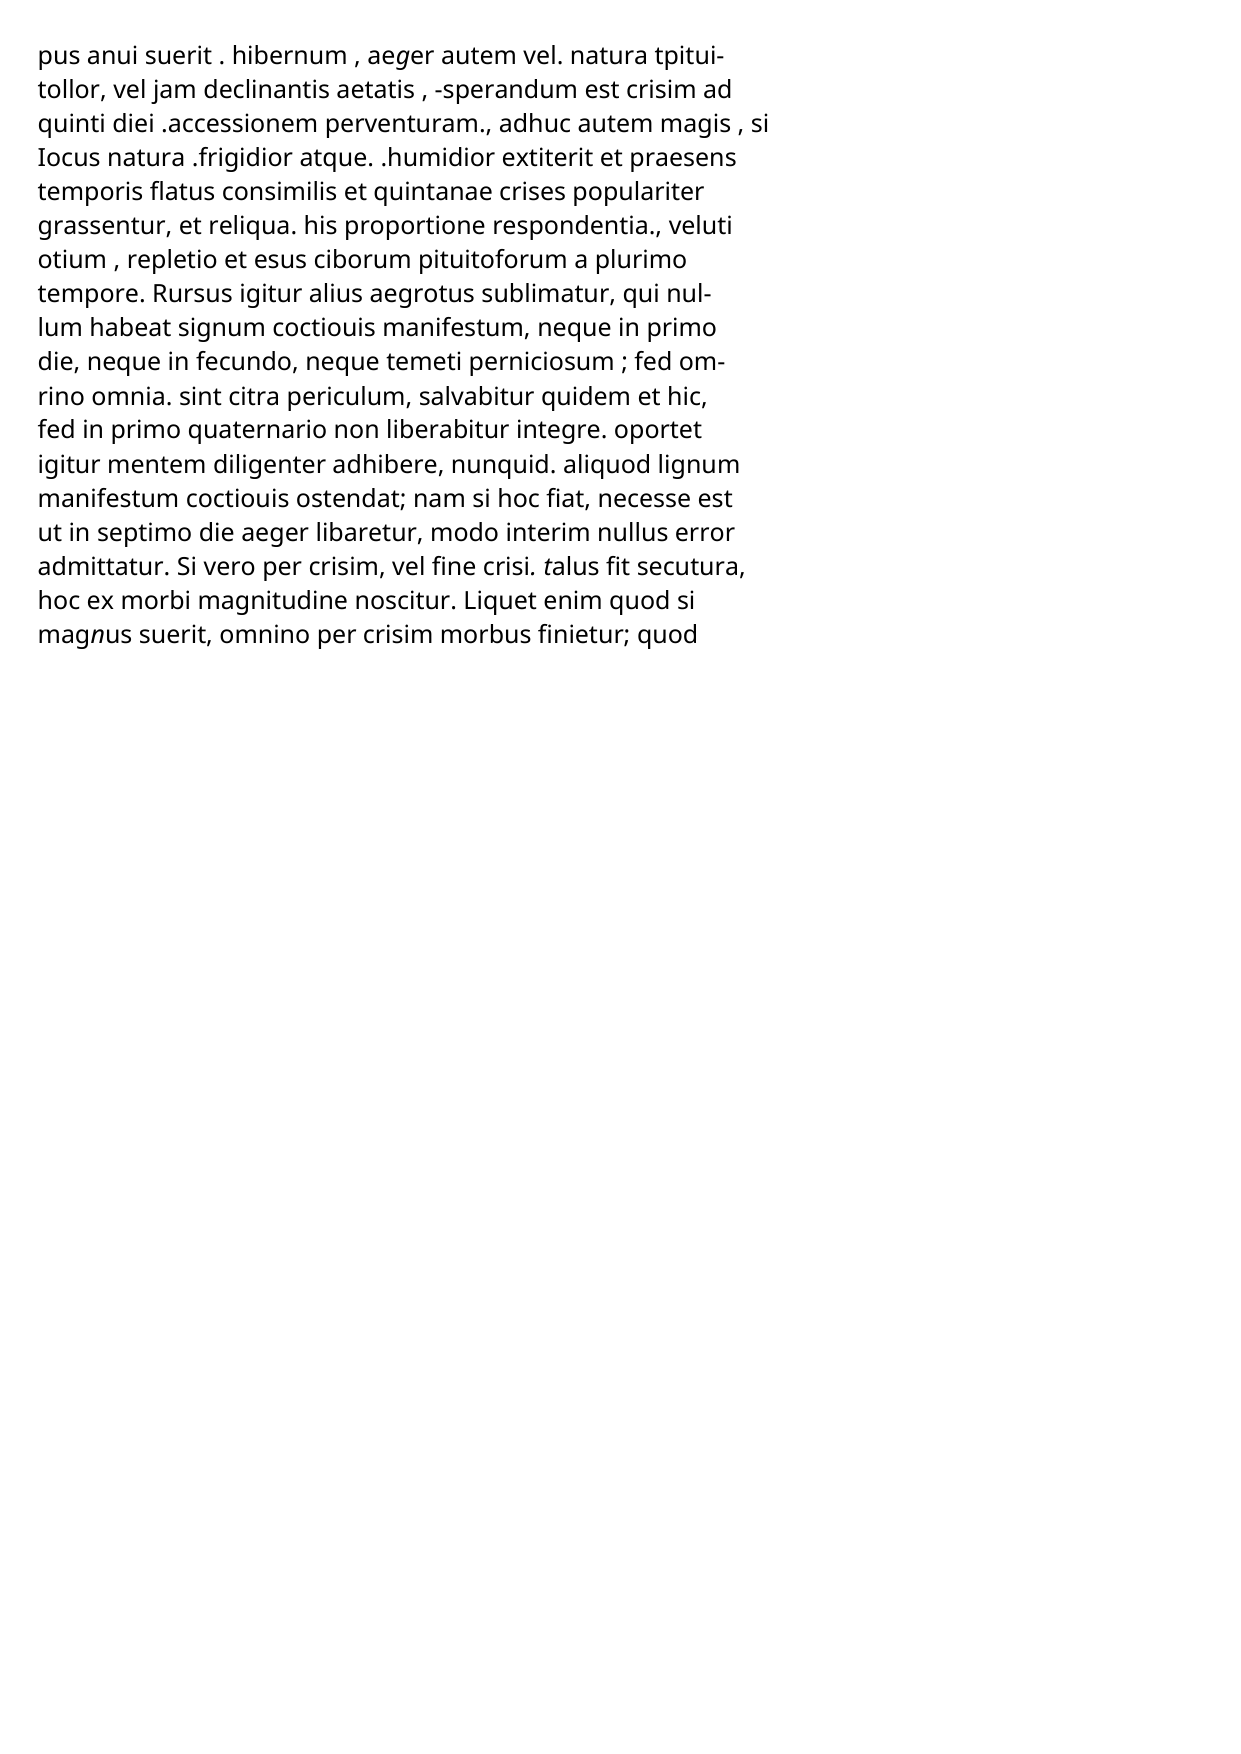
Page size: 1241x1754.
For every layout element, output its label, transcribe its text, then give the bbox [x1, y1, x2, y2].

text pus anui suerit . hibernum , aeger autem vel. natura tpitui- tollor, vel jam declinantis aetatis , -sperandum est crisim ad quinti diei .accessionem perventuram., adhuc autem magis , si Iocus natura .frigidior atque. .humidior extiterit et praesens temporis flatus consimilis et quintanae crises populariter grassentur, et reliqua. his proportione respondentia., veluti otium , repletio et esus ciborum pituitoforum a plurimo tempore. Rursus igitur alius aegrotus sublimatur, qui nul- lum habeat signum coctiouis manifestum, neque in primo die, neque in fecundo, neque temeti perniciosum ; fed om- rino omnia. sint citra periculum, salvabitur quidem et hic, fed in primo quaternario non liberabitur integre. oportet igitur mentem diligenter adhibere, nunquid. aliquod lignum manifestum coctiouis ostendat; nam si hoc fiat, necesse est ut in septimo die aeger libaretur, modo interim nullus error admittatur. Si vero per crisim, vel fine crisi. talus fit secutura, hoc ex morbi magnitudine noscitur. Liquet enim quod si magnus suerit, omnino per crisim morbus finietur; quod [37, 37, 1203, 651]
